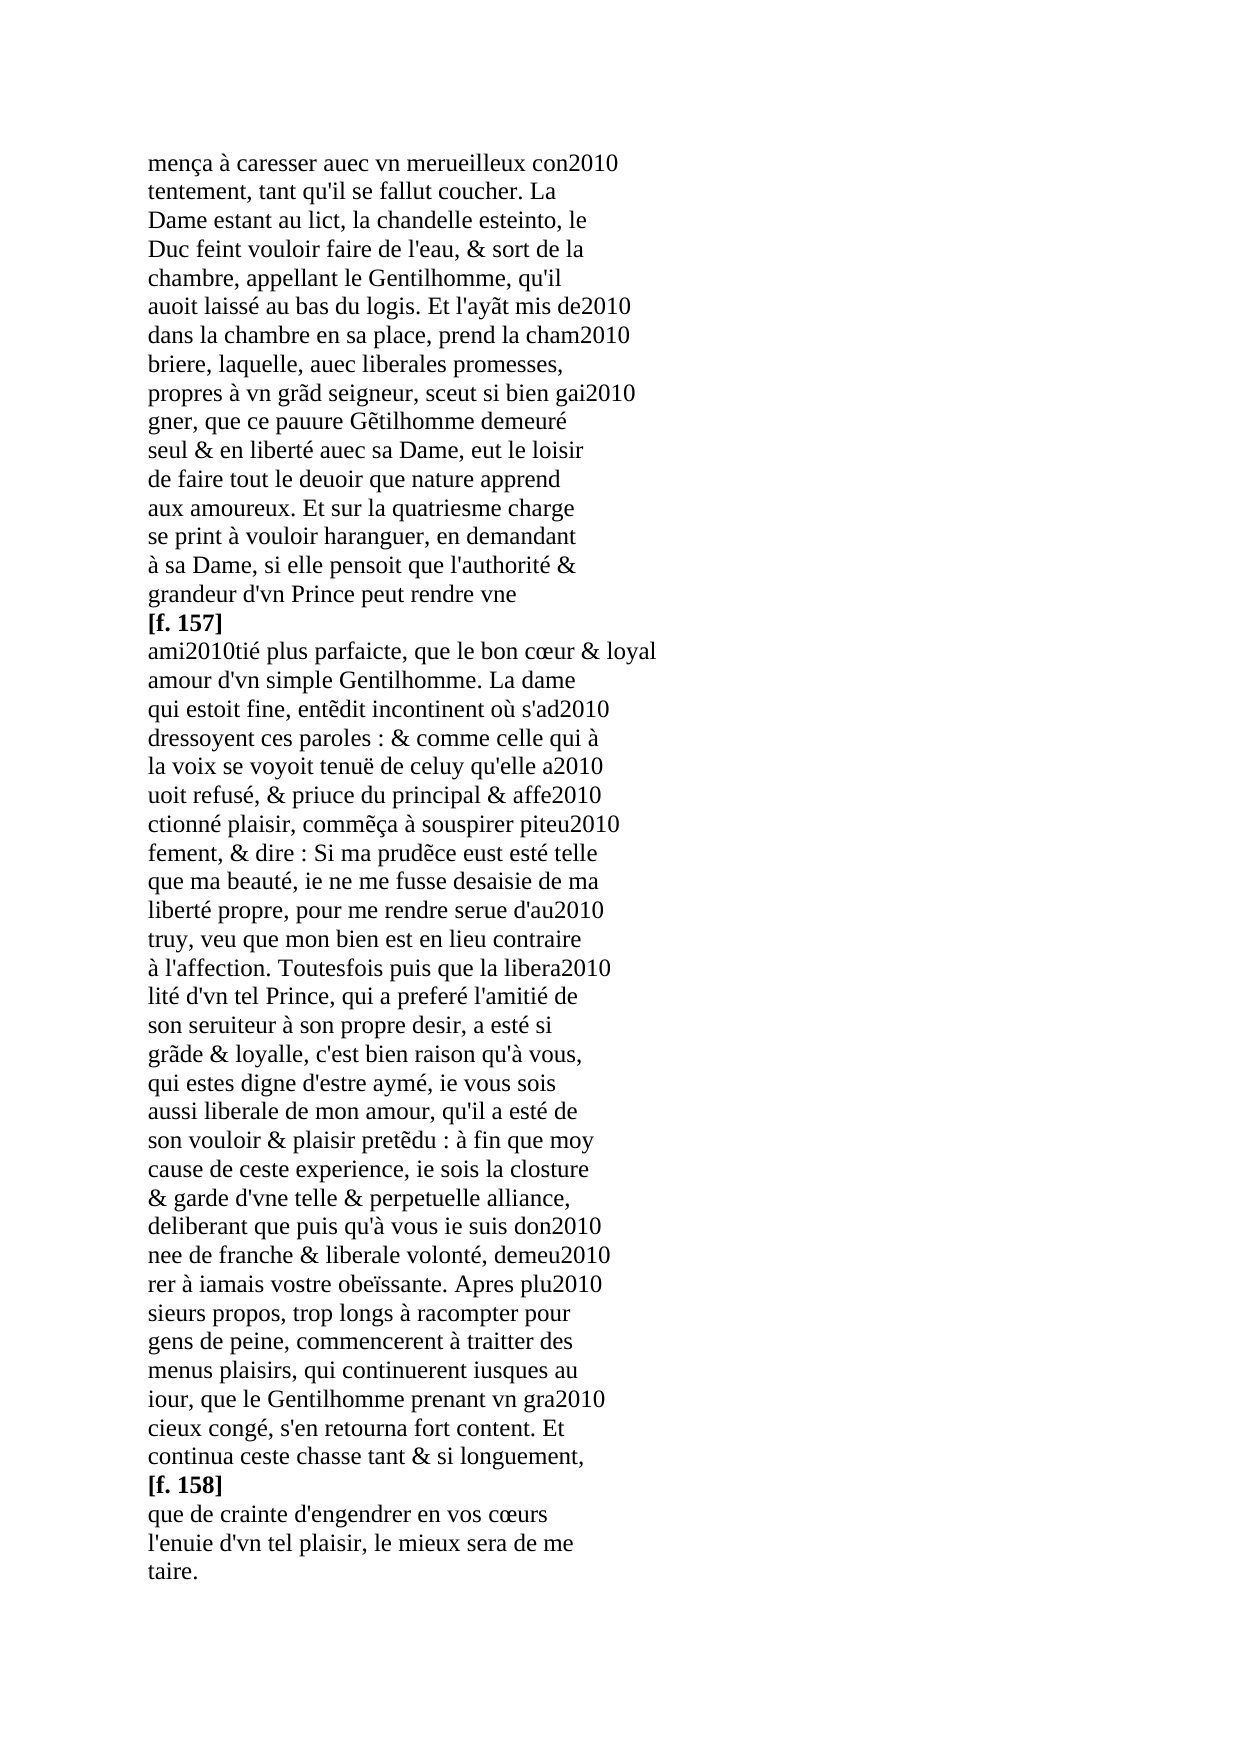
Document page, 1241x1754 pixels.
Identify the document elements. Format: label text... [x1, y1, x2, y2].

text mença à caresser auec vn merueilleux con2010 tentement, tant qu'il se fallut coucher. La Dame estant au lict, la chandelle esteinto, le Duc feint vouloir faire de l'eau, & sort de la chambre, appellant le Gentilhomme, qu'il auoit laissé au bas du logis. Et l'ayãt mis de2010 dans la chambre en sa place, prend la cham2010 briere, laquelle, auec liberales promesses, propres à vn grãd seigneur, sceut si bien gai2010 gner, que ce pauure Gẽtilhomme demeuré seul & en liberté auec sa Dame, eut le loisir de faire tout le deuoir que nature apprend aux amoureux. Et sur la quatriesme charge se print à vouloir haranguer, en demandant à sa Dame, si elle pensoit que l'authorité & grandeur d'vn Prince peut rendre vne [f. 157] ami2010tié plus parfaicte, que le bon cœur & loyal amour d'vn simple Gentilhomme. La dame qui estoit fine, entẽdit incontinent où s'ad2010 dressoyent ces paroles : & comme celle qui à la voix se voyoit tenuë de celuy qu'elle a2010 uoit refusé, & priuce du principal & affe2010 ctionné plaisir, commẽça à souspirer piteu2010 fement, & dire : Si ma prudẽce eust esté telle que ma beauté, ie ne me fusse desaisie de ma liberté propre, pour me rendre serue d'au2010 truy, veu que mon bien est en lieu contraire à l'affection. Toutesfois puis que la libera2010 lité d'vn tel Prince, qui a preferé l'amitié de son seruiteur à son propre desir, a esté si grãde & loyalle, c'est bien raison qu'à vous, qui estes digne d'estre aymé, ie vous sois aussi liberale de mon amour, qu'il a esté de son vouloir & plaisir pretẽdu : à fin que moy cause de ceste experience, ie sois la closture & garde d'vne telle & perpetuelle alliance, deliberant que puis qu'à vous ie suis don2010 nee de franche & liberale volonté, demeu2010 rer à iamais vostre obeïssante. Apres plu2010 sieurs propos, trop longs à racompter pour gens de peine, commencerent à traitter des menus plaisirs, qui continuerent iusques au iour, que le Gentilhomme prenant vn gra2010 cieux congé, s'en retourna fort content. Et continua ceste chasse tant & si longuement, [f. 158] que de crainte d'engendrer en vos cœurs l'enuie d'vn tel plaisir, le mieux sera de me taire. [148, 148, 1093, 1585]
